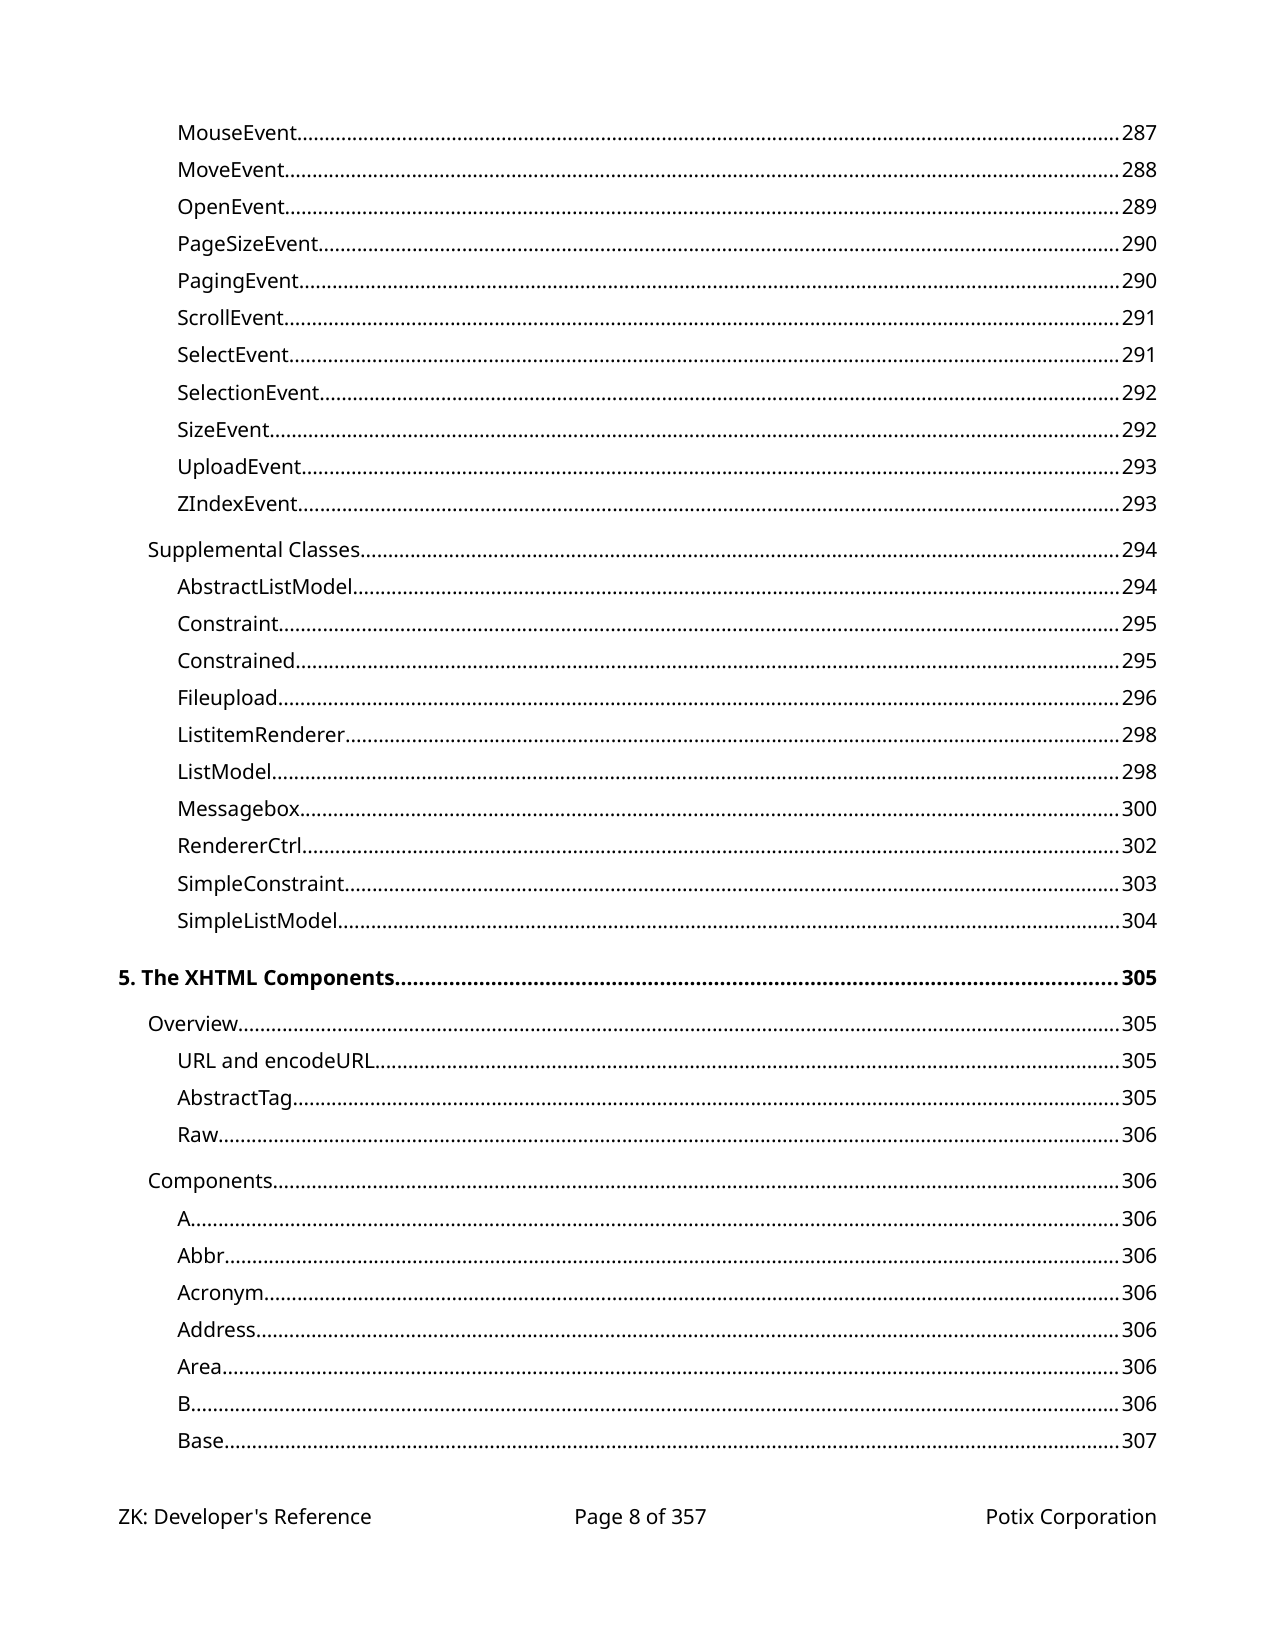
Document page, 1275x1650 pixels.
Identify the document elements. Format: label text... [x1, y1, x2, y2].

text RendererCtrl 302 [177, 832, 1157, 860]
text UploadEvent 293 [177, 452, 1157, 480]
text MoveEvent 288 [177, 155, 1157, 183]
text MouseEvent 287 [177, 118, 1157, 146]
text Overview 305 [148, 1009, 1157, 1038]
text URL and encodeURL 305 [177, 1046, 1157, 1075]
text ScrollEvent 291 [177, 303, 1157, 332]
text Base 307 [177, 1426, 1157, 1454]
text SizeEvent 292 [177, 415, 1157, 443]
text Address 306 [177, 1315, 1157, 1343]
text AbstractListModel 294 [177, 572, 1157, 600]
text Supplemental Classes 294 [148, 535, 1157, 563]
text ZIndexEvent 293 [177, 489, 1157, 517]
text B 306 [177, 1389, 1157, 1417]
text Raw 306 [177, 1121, 1157, 1149]
text ListitemRenderer 298 [177, 720, 1157, 748]
text A 306 [177, 1204, 1157, 1232]
text PagingEvent 290 [177, 266, 1157, 295]
text Messagebox 300 [177, 794, 1157, 823]
text ListModel 298 [177, 757, 1157, 786]
text Acronym 306 [177, 1278, 1157, 1306]
text Constraint 295 [177, 609, 1157, 637]
text SimpleListModel 304 [177, 906, 1157, 934]
text SelectEvent 291 [177, 341, 1157, 369]
text Constrained 295 [177, 646, 1157, 674]
text PageSizeEvent 290 [177, 229, 1157, 258]
text Components 306 [148, 1167, 1157, 1195]
text AbstractTag 305 [177, 1083, 1157, 1112]
text Fileupload 296 [177, 683, 1157, 711]
text 5. The XHTML Components 305 [118, 963, 1157, 992]
text Abbr 306 [177, 1241, 1157, 1269]
text Area 306 [177, 1352, 1157, 1380]
text OpenEvent 289 [177, 192, 1157, 221]
text SimpleConstraint 303 [177, 869, 1157, 897]
text SelectionEvent 292 [177, 378, 1157, 406]
